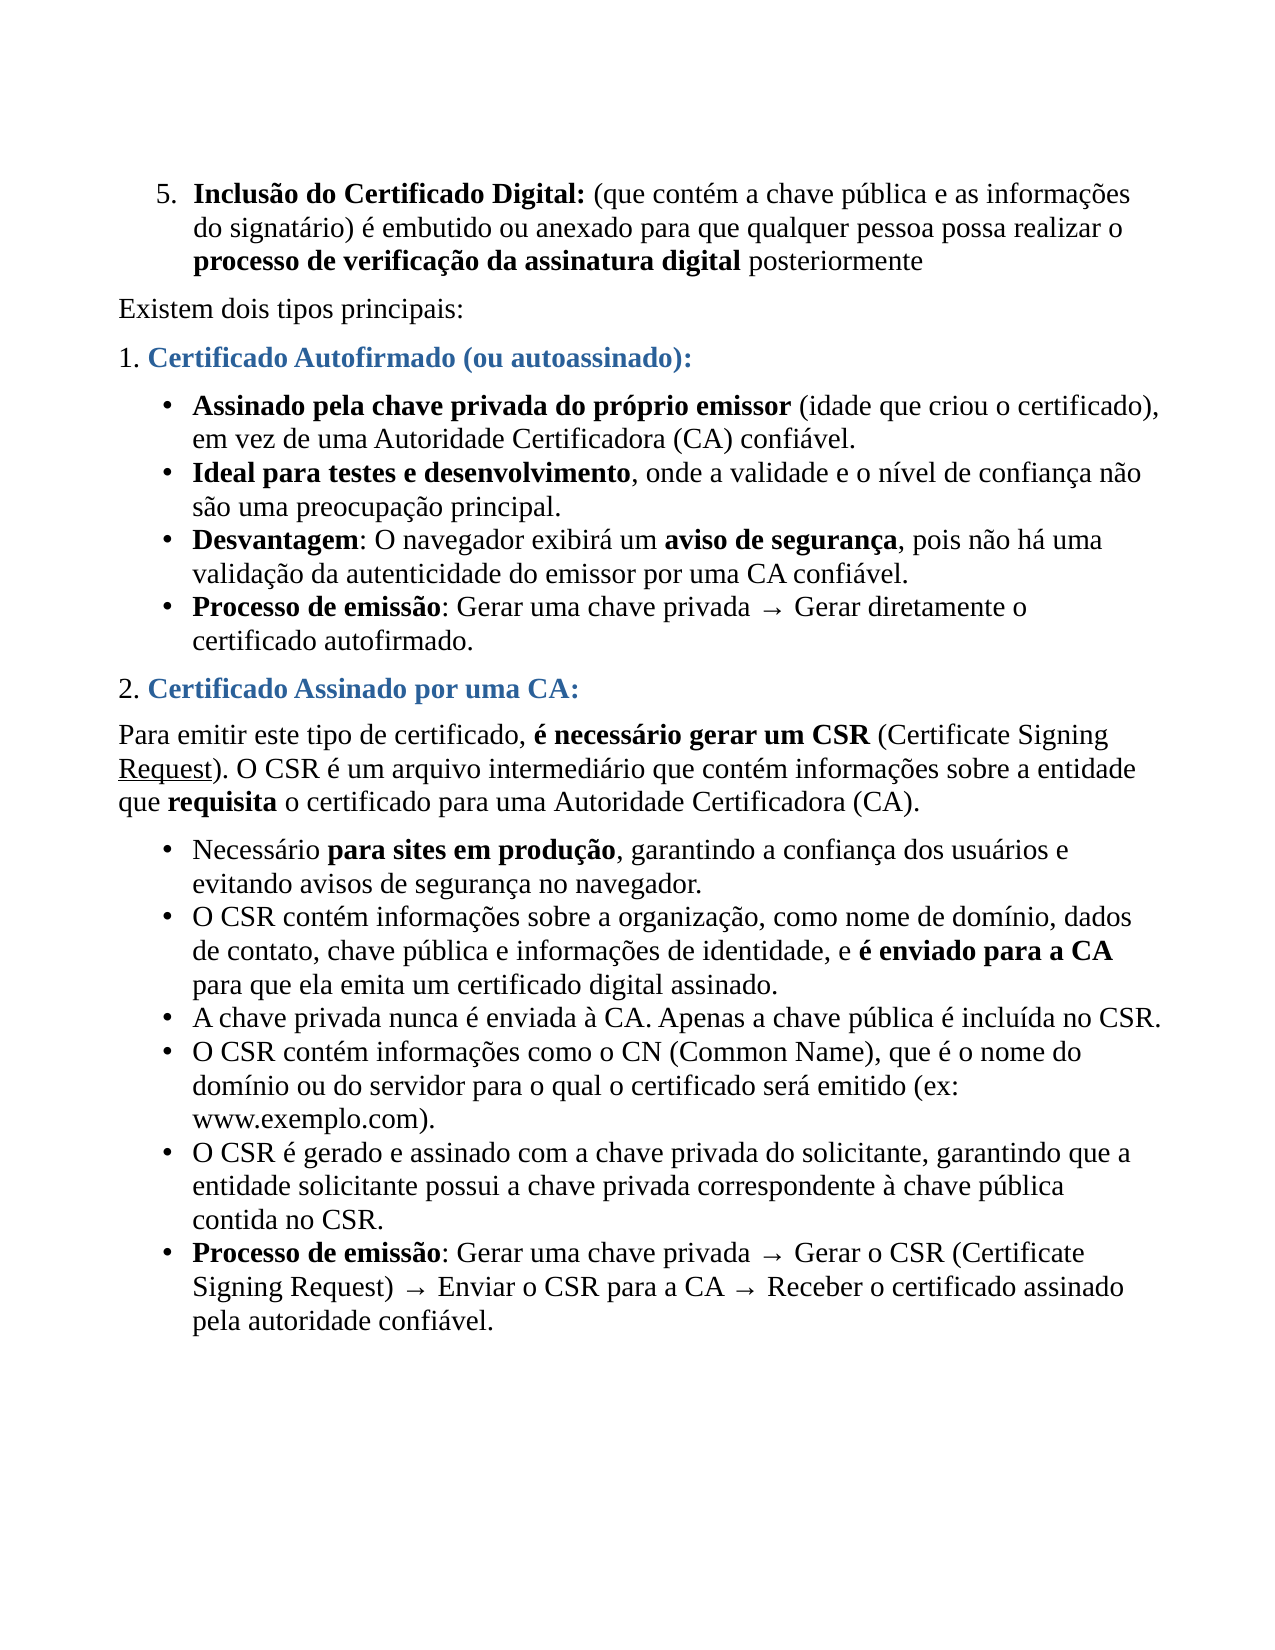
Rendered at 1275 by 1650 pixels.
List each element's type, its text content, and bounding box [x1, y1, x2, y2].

text Existem dois tipos principais: [118, 292, 1157, 325]
list Necessário para sites em produção, garantindo a confiança dos usuários e evitando avisos de segurança no navegador. [162, 832, 1157, 899]
list O CSR contém informações como o CN (Common Name), que é o nome do domínio ou do servidor para o qual o certificado será emitido (ex: www.exemplo.com). [162, 1034, 1157, 1135]
list Inclusão do Certificado Digital: (que contém a chave pública e as informações do signatário) é embutido ou anexado para que qualquer pessoa possa realizar o processo de verificação da assinatura digital posteriormente [156, 176, 1157, 277]
list A chave privada nunca é enviada à CA. Apenas a chave pública é incluída no CSR. [162, 1000, 1186, 1034]
text 1. Certificado Autofirmado (ou autoassinado): [118, 340, 1157, 373]
list Desvantagem: O navegador exibirá um aviso de segurança, pois não há uma validação da autenticidade do emissor por uma CA confiável. [162, 522, 1157, 589]
list O CSR é gerado e assinado com a chave privada do solicitante, garantindo que a entidade solicitante possui a chave privada correspondente à chave pública contida no CSR. [162, 1135, 1157, 1235]
list Processo de emissão: Gerar uma chave privada → Gerar diretamente o certificado autofirmado. [162, 589, 1157, 657]
list Ideal para testes e desenvolvimento, onde a validade e o nível de confiança não são uma preocupação principal. [162, 455, 1157, 522]
subtitle 2. Certificado Assinado por uma CA: [118, 671, 1157, 705]
list O CSR contém informações sobre a organização, como nome de domínio, dados de contato, chave pública e informações de identidade, e é enviado para a CA para que ela emita um certificado digital assinado. [162, 899, 1157, 1000]
list Processo de emissão: Gerar uma chave privada → Gerar o CSR (Certificate Signing Request) → Enviar o CSR para a CA → Receber o certificado assinado pela autoridade confiável. [162, 1235, 1157, 1336]
text Para emitir este tipo de certificado, é necessário gerar um CSR (Certificate Signing Request). O CSR é um arquivo intermediário que contém informações sobre a entidade que requisita o certificado para uma Autoridade Certificadora (CA). [118, 717, 1157, 818]
list Assinado pela chave privada do próprio emissor (idade que criou o certificado), em vez de uma Autoridade Certificadora (CA) confiável. [162, 388, 1181, 455]
